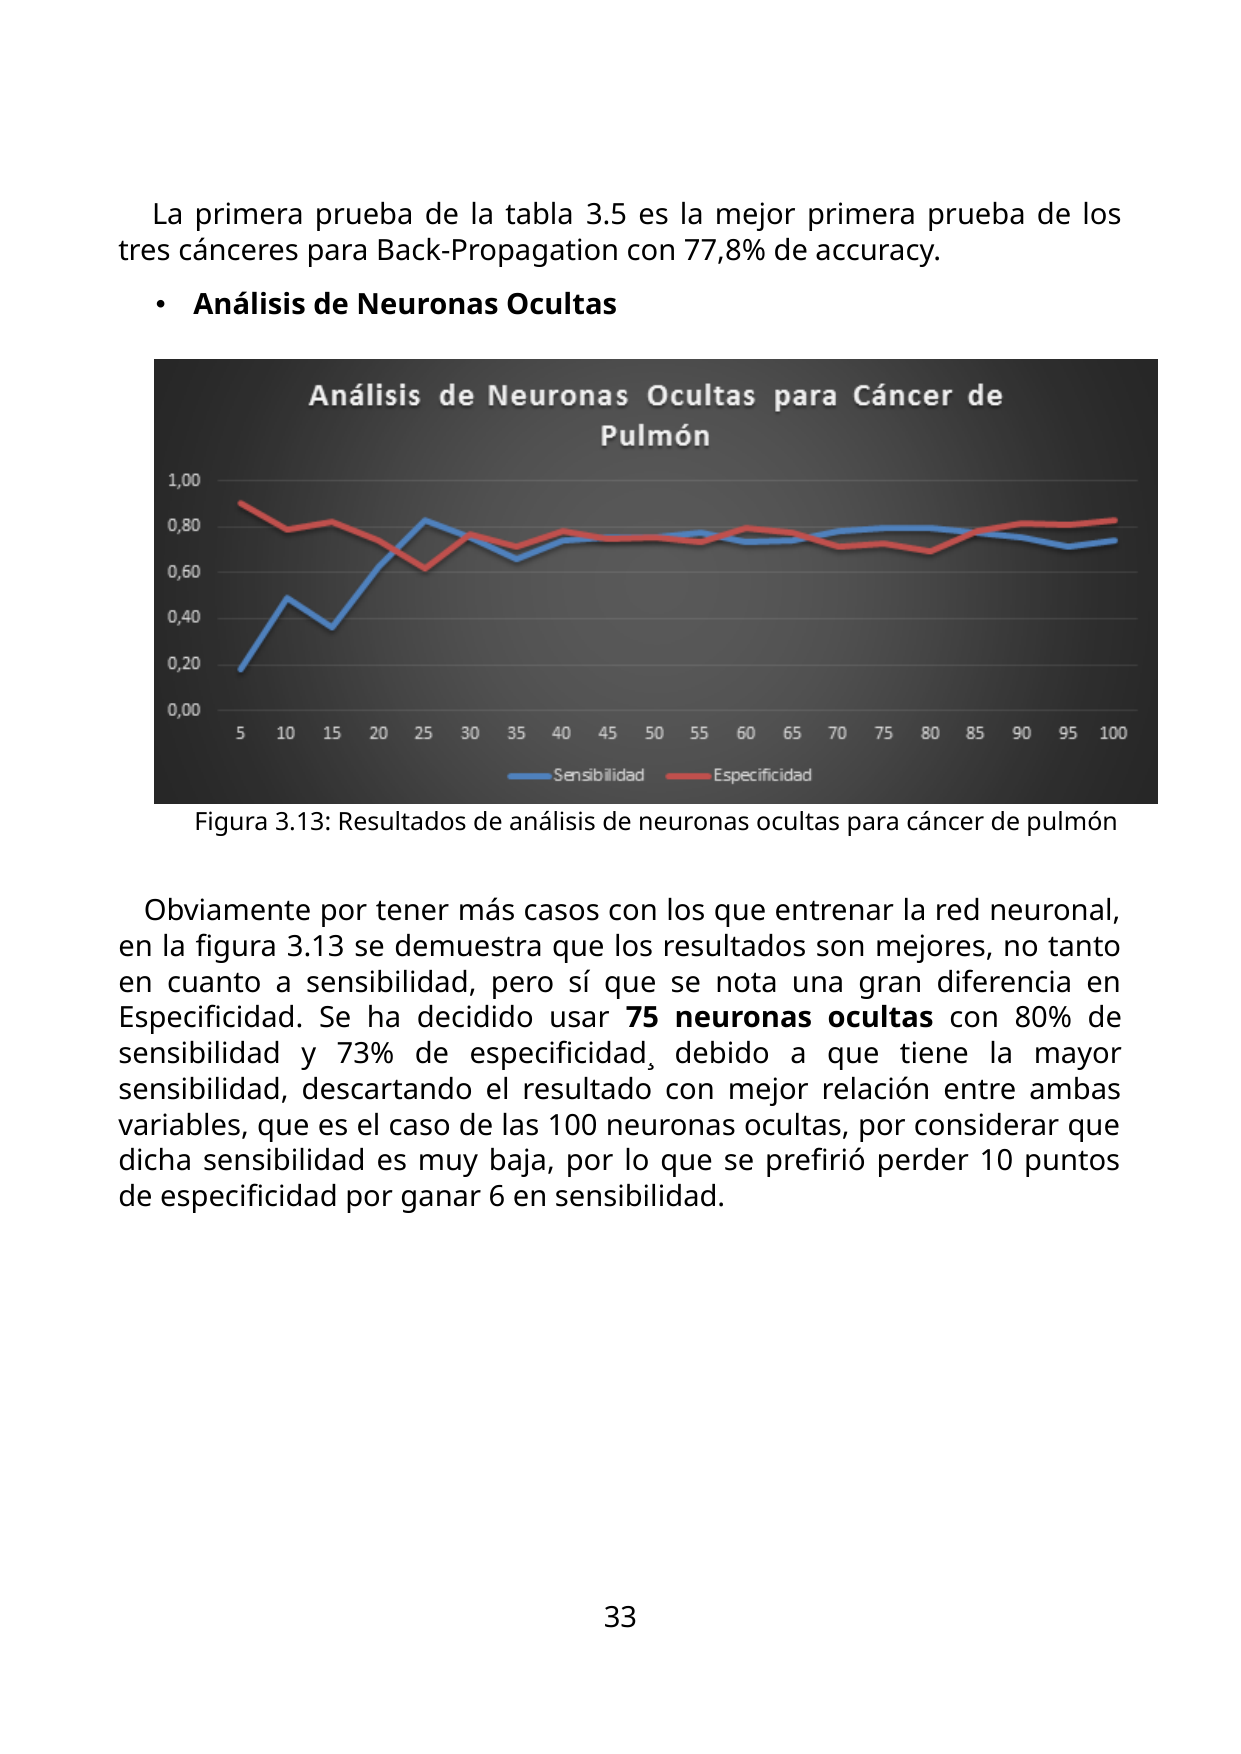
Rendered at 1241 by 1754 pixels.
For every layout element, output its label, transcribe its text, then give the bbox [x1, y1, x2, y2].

text La primera prueba de la tabla 3.5 es la mejor primera prueba de los tres cánceres para Back-Propagation con 77,8% de accuracy. [118, 193, 1122, 269]
list Análisis de Neuronas Ocultas [156, 283, 1122, 323]
list Obviamente por tener más casos con los que entrenar la red neuronal, en la figura 3.13 se demuestra que los resultados son mejores, no tanto en cuanto a sensibilidad, pero sí que se nota una gran diferencia en Especificidad. Se ha decidido usar 75 neuronas ocultas con 80% de sensibilidad y 73% de especificidad¸ debido a que tiene la mayor sensibilidad, descartando el resultado con mejor relación entre ambas variables, que es el caso de las 100 neuronas ocultas, por considerar que dicha sensibilidad es muy baja, por lo que se prefirió perder 10 puntos de especificidad por ganar 6 en sensibilidad. [118, 889, 1122, 1215]
text Figura 3.13: Resultados de análisis de neuronas ocultas para cáncer de pulmón [128, 359, 1184, 838]
